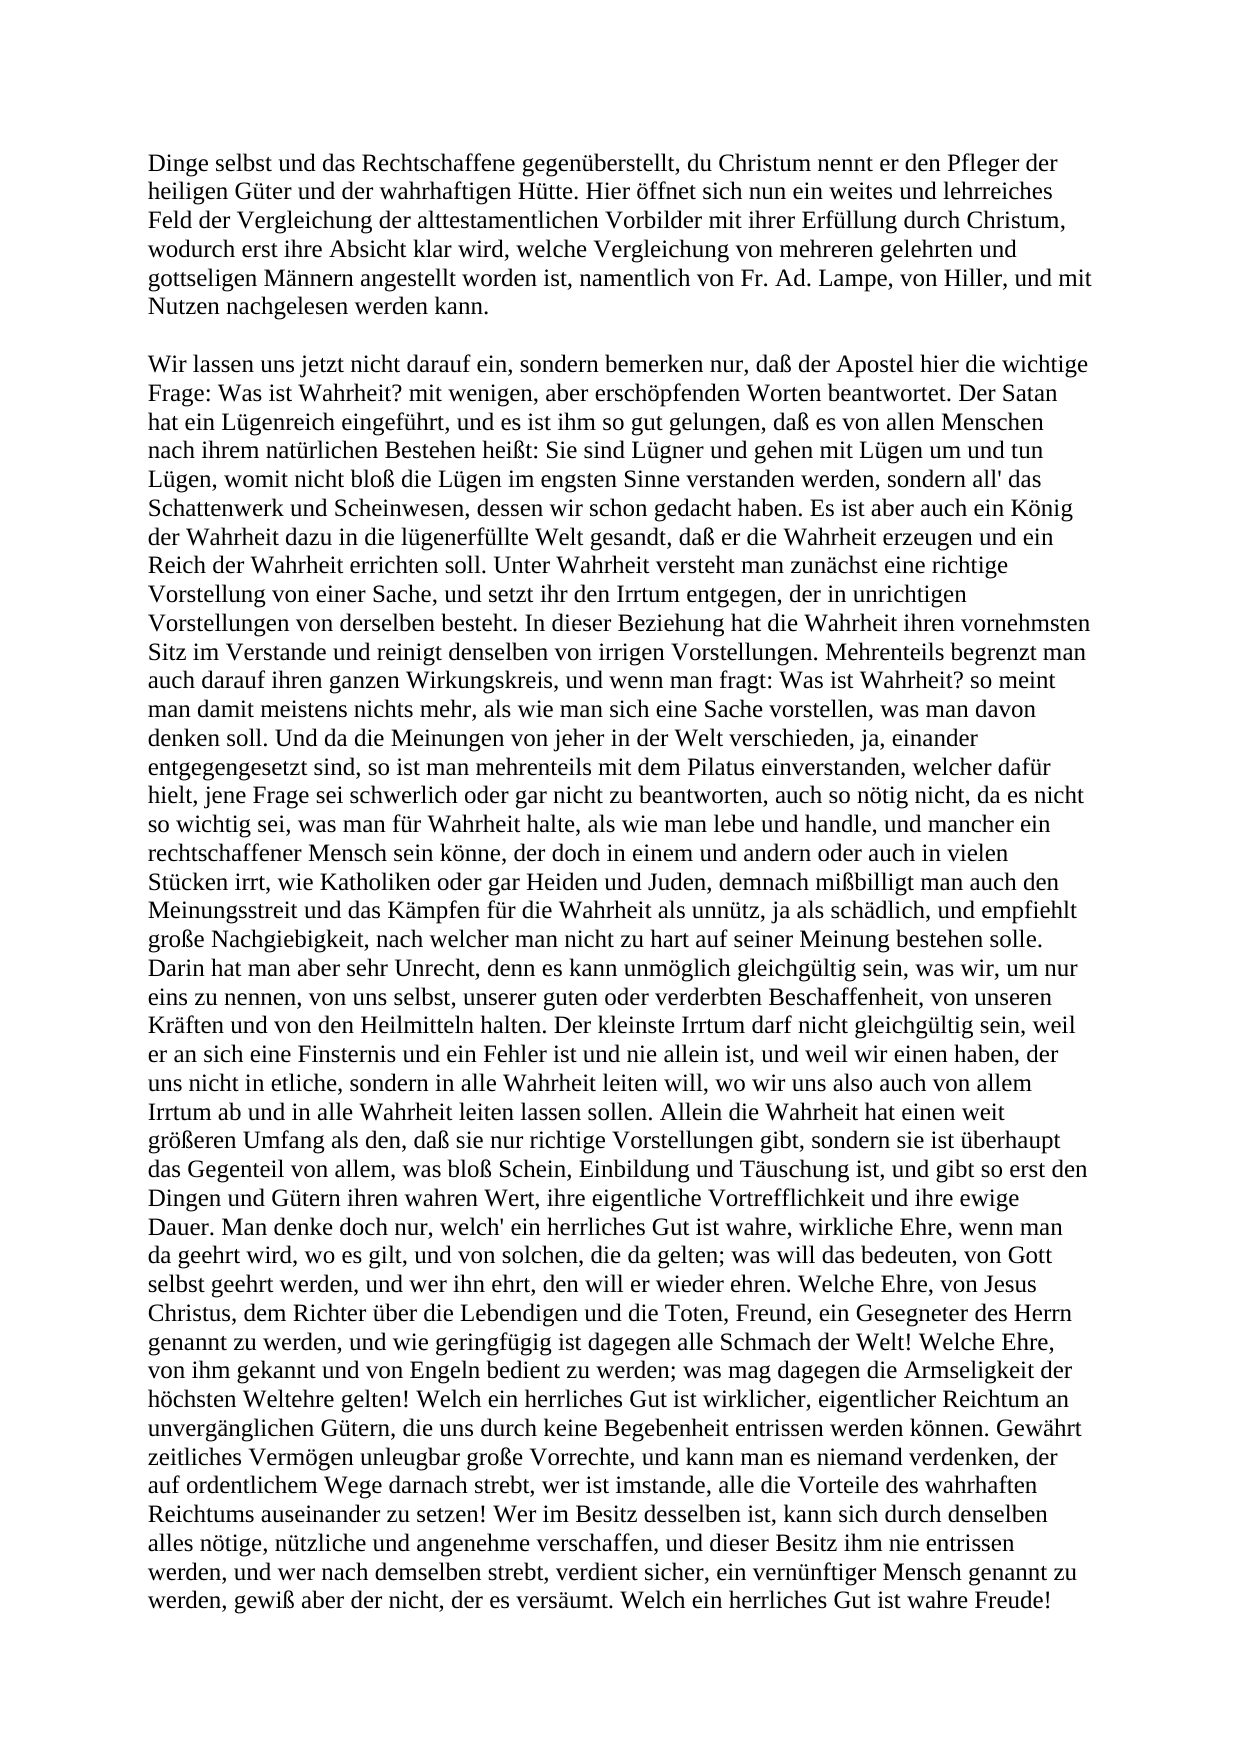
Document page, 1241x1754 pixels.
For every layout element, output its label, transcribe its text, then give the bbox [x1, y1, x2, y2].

text Dinge selbst und das Rechtschaffene gegenüberstellt, du Christum nennt er den Pfleger der heiligen Güter und der wahrhaftigen Hütte. Hier öffnet sich nun ein weites und lehrreiches Feld der Vergleichung der alttestamentlichen Vorbilder mit ihrer Erfüllung durch Christum, wodurch erst ihre Absicht klar wird, welche Vergleichung von mehreren gelehrten und gottseligen Männern angestellt worden ist, namentlich von Fr. Ad. Lampe, von Hiller, und mit Nutzen nachgelesen werden kann. [148, 148, 1093, 320]
text Wir lassen uns jetzt nicht darauf ein, sondern bemerken nur, daß der Apostel hier die wichtige Frage: Was ist Wahrheit? mit wenigen, aber erschöpfenden Worten beantwortet. Der Satan hat ein Lügenreich eingeführt, und es ist ihm so gut gelungen, daß es von allen Menschen nach ihrem natürlichen Bestehen heißt: Sie sind Lügner und gehen mit Lügen um und tun Lügen, womit nicht bloß die Lügen im engsten Sinne verstanden werden, sondern all' das Schattenwerk und Scheinwesen, dessen wir schon gedacht haben. Es ist aber auch ein König der Wahrheit dazu in die lügenerfüllte Welt gesandt, daß er die Wahrheit erzeugen und ein Reich der Wahrheit errichten soll. Unter Wahrheit versteht man zunächst eine richtige Vorstellung von einer Sache, und setzt ihr den Irrtum entgegen, der in unrichtigen Vorstellungen von derselben besteht. In dieser Beziehung hat die Wahrheit ihren vornehmsten Sitz im Verstande und reinigt denselben von irrigen Vorstellungen. Mehrenteils begrenzt man auch darauf ihren ganzen Wirkungskreis, und wenn man fragt: Was ist Wahrheit? so meint man damit meistens nichts mehr, als wie man sich eine Sache vorstellen, was man davon denken soll. Und da die Meinungen von jeher in der Welt verschieden, ja, einander entgegengesetzt sind, so ist man mehrenteils mit dem Pilatus einverstanden, welcher dafür hielt, jene Frage sei schwerlich oder gar nicht zu beantworten, auch so nötig nicht, da es nicht so wichtig sei, was man für Wahrheit halte, als wie man lebe und handle, und mancher ein rechtschaffener Mensch sein könne, der doch in einem und andern oder auch in vielen Stücken irrt, wie Katholiken oder gar Heiden und Juden, demnach mißbilligt man auch den Meinungsstreit und das Kämpfen für die Wahrheit als unnütz, ja als schädlich, und empfiehlt große Nachgiebigkeit, nach welcher man nicht zu hart auf seiner Meinung bestehen solle. Darin hat man aber sehr Unrecht, denn es kann unmöglich gleichgültig sein, was wir, um nur eins zu nennen, von uns selbst, unserer guten oder verderbten Beschaffenheit, von unseren Kräften und von den Heilmitteln halten. Der kleinste Irrtum darf nicht gleichgültig sein, weil er an sich eine Finsternis und ein Fehler ist und nie allein ist, und weil wir einen haben, der uns nicht in etliche, sondern in alle Wahrheit leiten will, wo wir uns also auch von allem Irrtum ab und in alle Wahrheit leiten lassen sollen. Allein die Wahrheit hat einen weit größeren Umfang als den, daß sie nur richtige Vorstellungen gibt, sondern sie ist überhaupt das Gegenteil von allem, was bloß Schein, Einbildung und Täuschung ist, und gibt so erst den Dingen und Gütern ihren wahren Wert, ihre eigentliche Vortrefflichkeit und ihre ewige Dauer. Man denke doch nur, welch' ein herrliches Gut ist wahre, wirkliche Ehre, wenn man da geehrt wird, wo es gilt, und von solchen, die da gelten; was will das bedeuten, von Gott selbst geehrt werden, und wer ihn ehrt, den will er wieder ehren. Welche Ehre, von Jesus Christus, dem Richter über die Lebendigen und die Toten, Freund, ein Gesegneter des Herrn genannt zu werden, und wie geringfügig ist dagegen alle Schmach der Welt! Welche Ehre, von ihm gekannt und von Engeln bedient zu werden; was mag dagegen die Armseligkeit der höchsten Weltehre gelten! Welch ein herrliches Gut ist wirklicher, eigentlicher Reichtum an unvergänglichen Gütern, die uns durch keine Begebenheit entrissen werden können. Gewährt zeitliches Vermögen unleugbar große Vorrechte, und kann man es niemand verdenken, der auf ordentlichem Wege darnach strebt, wer ist imstande, alle die Vorteile des wahrhaften Reichtums auseinander zu setzen! Wer im Besitz desselben ist, kann sich durch denselben alles nötige, nützliche und angenehme verschaffen, und dieser Besitz ihm nie entrissen werden, und wer nach demselben strebt, verdient sicher, ein vernünftiger Mensch genannt zu werden, gewiß aber der nicht, der es versäumt. Welch ein herrliches Gut ist wahre Freude! [148, 349, 1093, 1614]
